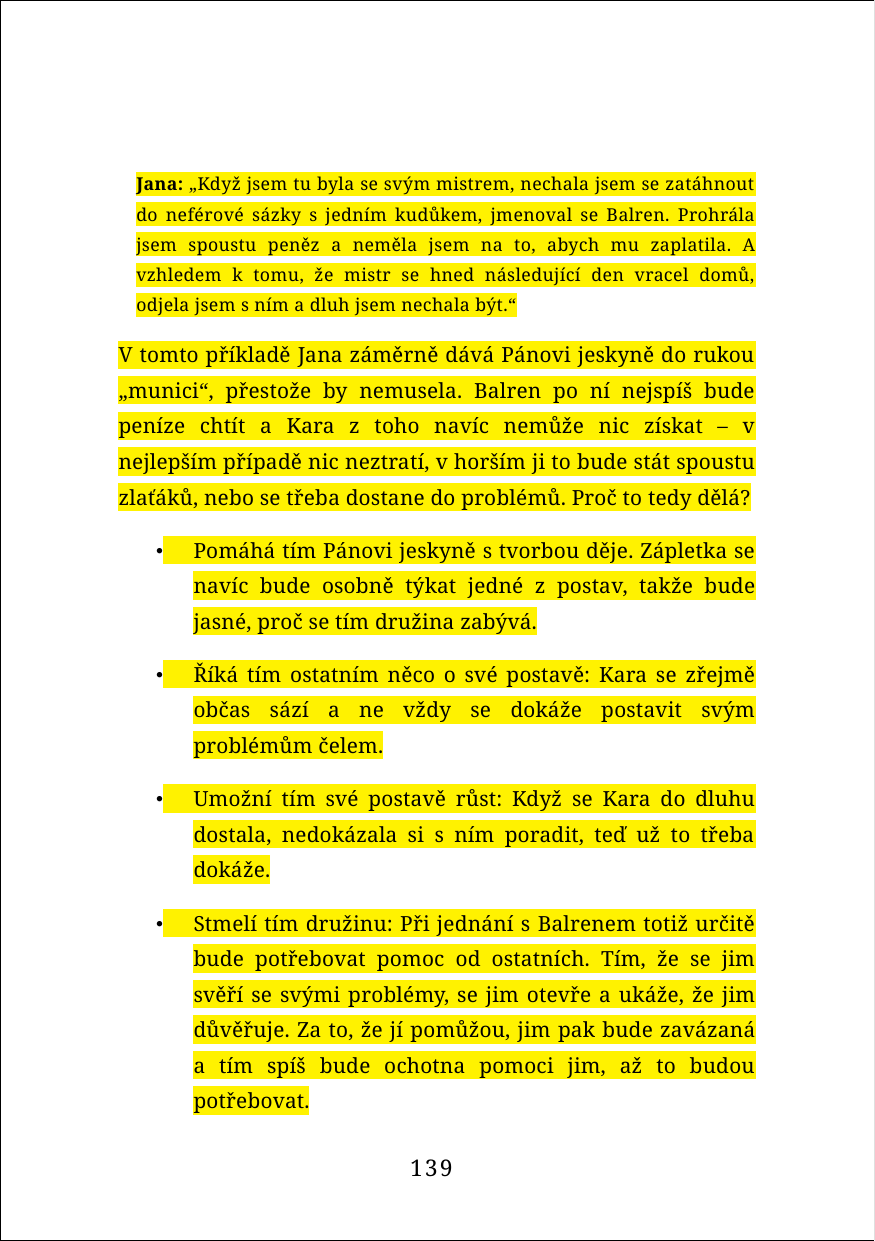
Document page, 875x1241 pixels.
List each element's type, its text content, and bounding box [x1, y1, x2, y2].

list Stmelí tím družinu: Při jednání s Balrenem totiž určitě bude potřebovat pomoc od ostatních. Tím, že se jim svěří se svými problémy, se jim otevře a ukáže, že jim důvěřuje. Za to, že jí pomůžou, jim pak bude zavázaná a tím spíš bude ochotna pomoci jim, až to budou potřebovat. [156, 909, 756, 1115]
text V tomto příkladě Jana záměrně dává Pánovi jeskyně do rukou „munici“, přestože by nemusela. Balren po ní nejspíš bude peníze chtít a Kara z toho navíc nemůže nic získat – v nejlepším případě nic neztratí, v horším ji to bude stát spoustu zlaťáků, nebo se třeba dostane do problémů. Proč to tedy dělá? [118, 341, 756, 511]
list Říká tím ostatním něco o své postavě: Kara se zřejmě občas sází a ne vždy se dokáže postavit svým problémům čelem. [156, 660, 756, 759]
list Umožní tím své postavě růst: Když se Kara do dluhu dostala, nedokázala si s ním poradit, teď už to třeba dokáže. [156, 784, 756, 884]
text Jana: „Když jsem tu byla se svým mistrem, nechala jsem se zatáhnout do neférové sázky s jedním kudůkem, jmenoval se Balren. Prohrála jsem spoustu peněz a neměla jsem na to, abych mu zaplatila. A vzhledem k tomu, že mistr se hned následující den vracel domů, odjela jsem s ním a dluh jsem nechala být.“ [136, 172, 756, 317]
list Pomáhá tím Pánovi jeskyně s tvorbou děje. Zápletka se navíc bude osobně týkat jedné z postav, takže bude jasné, proč se tím družina zabývá. [156, 536, 756, 635]
